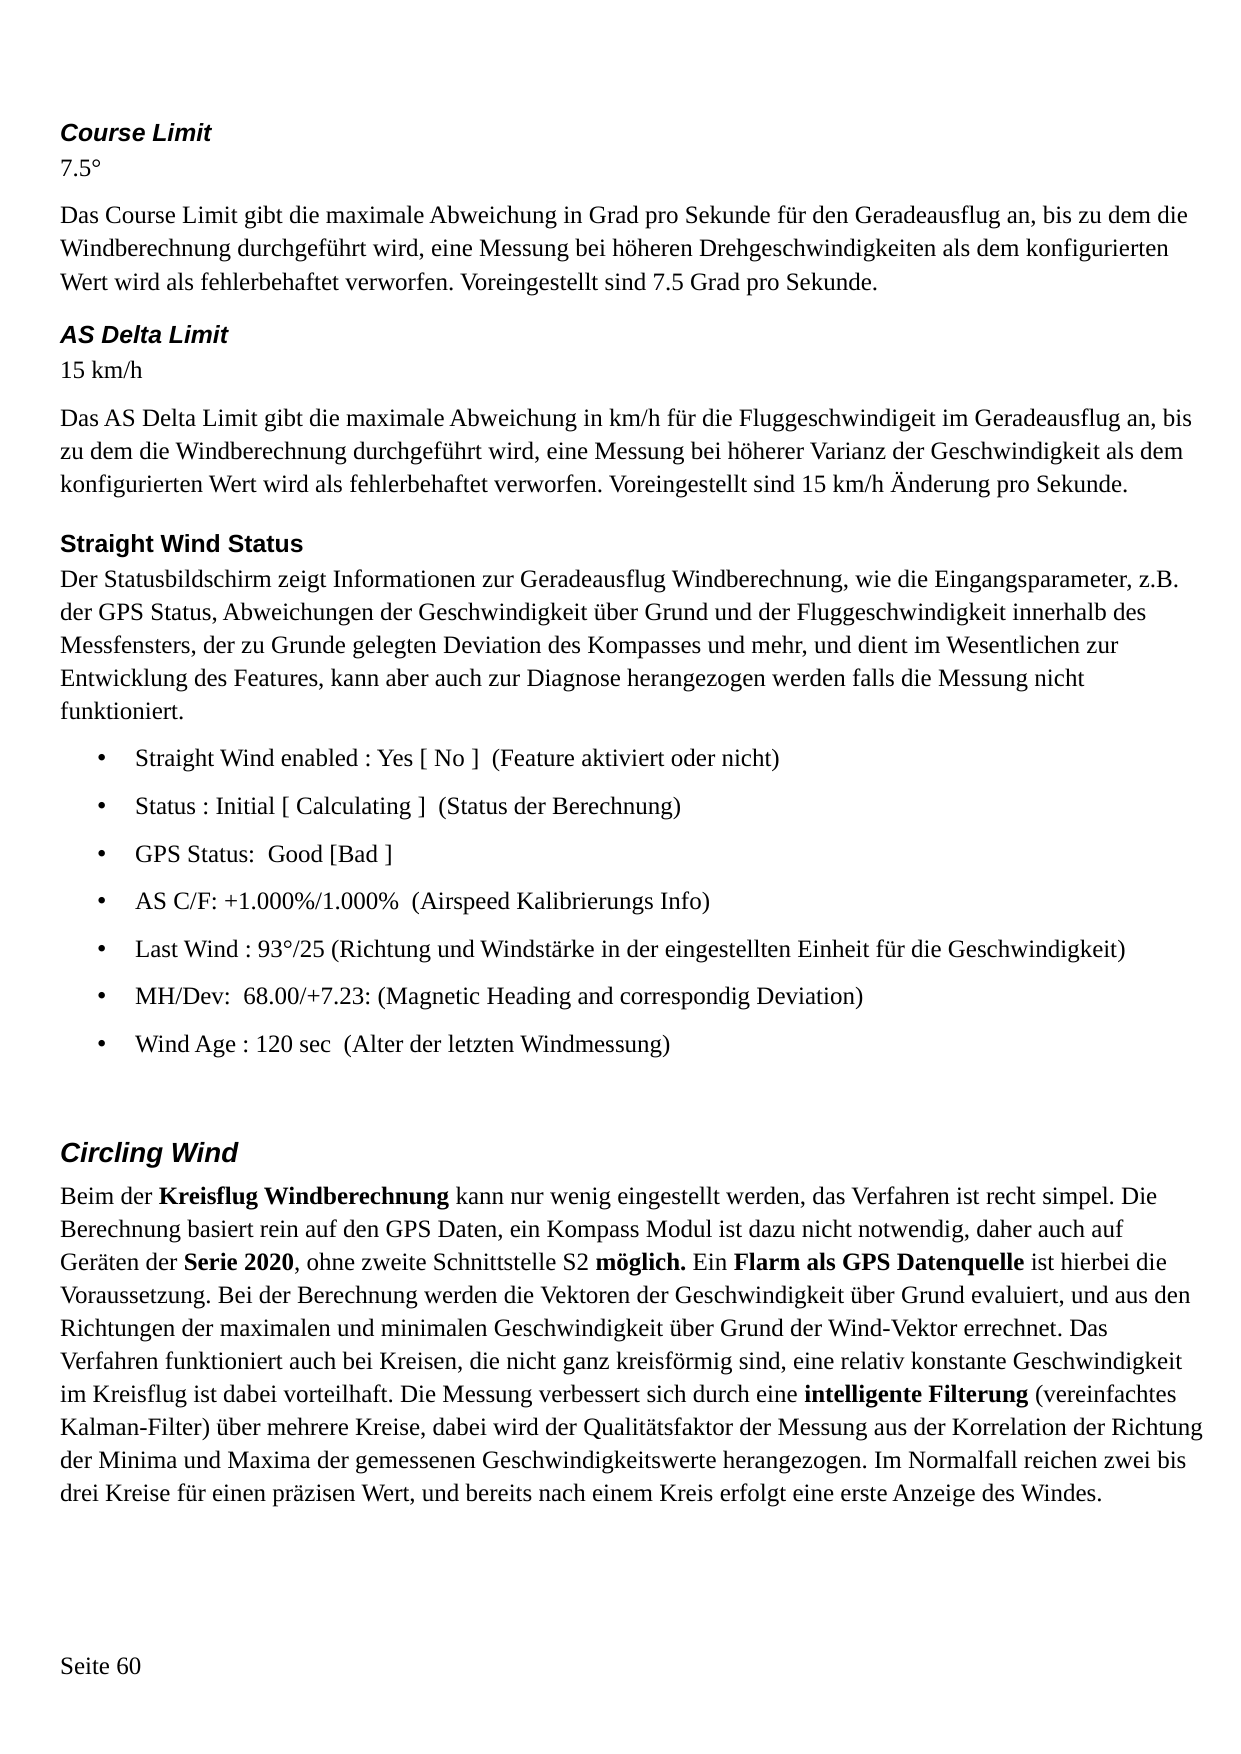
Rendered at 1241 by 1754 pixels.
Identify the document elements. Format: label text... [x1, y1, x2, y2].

text Das Course Limit gibt die maximale Abweichung in Grad pro Sekunde für den Geradeausflug an, bis zu dem die Windberechnung durchgeführt wird, eine Messung bei höheren Drehgeschwindigkeiten als dem konfigurierten Wert wird als fehlerbehaftet verworfen. Voreingestellt sind 7.5 Grad pro Sekunde. [60, 201, 1207, 295]
subtitle AS Delta Limit [60, 320, 1207, 349]
list Last Wind : 93°/25 (Richtung und Windstärke in der eingestellten Einheit für die Geschwindigkeit) [97, 934, 1207, 963]
list GPS Status: Good [Bad ] [97, 839, 1207, 867]
text 7.5° [60, 153, 1207, 182]
subtitle Circling Wind [60, 1137, 1207, 1169]
subtitle Straight Wind Status [60, 529, 1207, 557]
text Der Statusbildschirm zeigt Informationen zur Geradeausflug Windberechnung, wie die Eingangsparameter, z.B. der GPS Status, Abweichungen der Geschwindigkeit über Grund und der Fluggeschwindigkeit innerhalb des Messfensters, der zu Grunde gelegten Deviation des Kompasses und mehr, und dient im Wesentlichen zur Entwicklung des Features, kann aber auch zur Diagnose herangezogen werden falls die Messung nicht funktioniert. [60, 564, 1207, 724]
list MH/Dev: 68.00/+7.23: (Magnetic Heading and correspondig Deviation) [97, 981, 1207, 1010]
text Das AS Delta Limit gibt die maximale Abweichung in km/h für die Fluggeschwindigeit im Geradeausflug an, bis zu dem die Windberechnung durchgeführt wird, eine Messung bei höherer Varianz der Geschwindigkeit als dem konfigurierten Wert wird als fehlerbehaftet verworfen. Voreingestellt sind 15 km/h Änderung pro Sekunde. [60, 403, 1207, 498]
list Status : Initial [ Calculating ] (Status der Berechnung) [97, 791, 1207, 820]
list Straight Wind enabled : Yes [ No ] (Feature aktiviert oder nicht) [97, 743, 1207, 772]
subtitle Course Limit [60, 118, 1207, 147]
list Wind Age : 120 sec (Alter der letzten Windmessung) [97, 1029, 1207, 1058]
list AS C/F: +1.000%/1.000% (Airspeed Kalibrierungs Info) [97, 886, 1207, 915]
text Beim der Kreisflug Windberechnung kann nur wenig eingestellt werden, das Verfahren ist recht simpel. Die Berechnung basiert rein auf den GPS Daten, ein Kompass Modul ist dazu nicht notwendig, daher auch auf Geräten der Serie 2020, ohne zweite Schnittstelle S2 möglich. Ein Flarm als GPS Datenquelle ist hierbei die Voraussetzung. Bei der Berechnung werden die Vektoren der Geschwindigkeit über Grund evaluiert, und aus den Richtungen der maximalen und minimalen Geschwindigkeit über Grund der Wind-Vektor errechnet. Das Verfahren funktioniert auch bei Kreisen, die nicht ganz kreisförmig sind, eine relativ konstante Geschwindigkeit im Kreisflug ist dabei vorteilhaft. Die Messung verbessert sich durch eine intelligente Filterung (vereinfachtes Kalman-Filter) über mehrere Kreise, dabei wird der Qualitätsfaktor der Messung aus der Korrelation der Richtung der Minima und Maxima der gemessenen Geschwindigkeitswerte herangezogen. Im Normalfall reichen zwei bis drei Kreise für einen präzisen Wert, und bereits nach einem Kreis erfolgt eine erste Anzeige des Windes. [60, 1181, 1207, 1507]
text 15 km/h [60, 355, 1207, 384]
